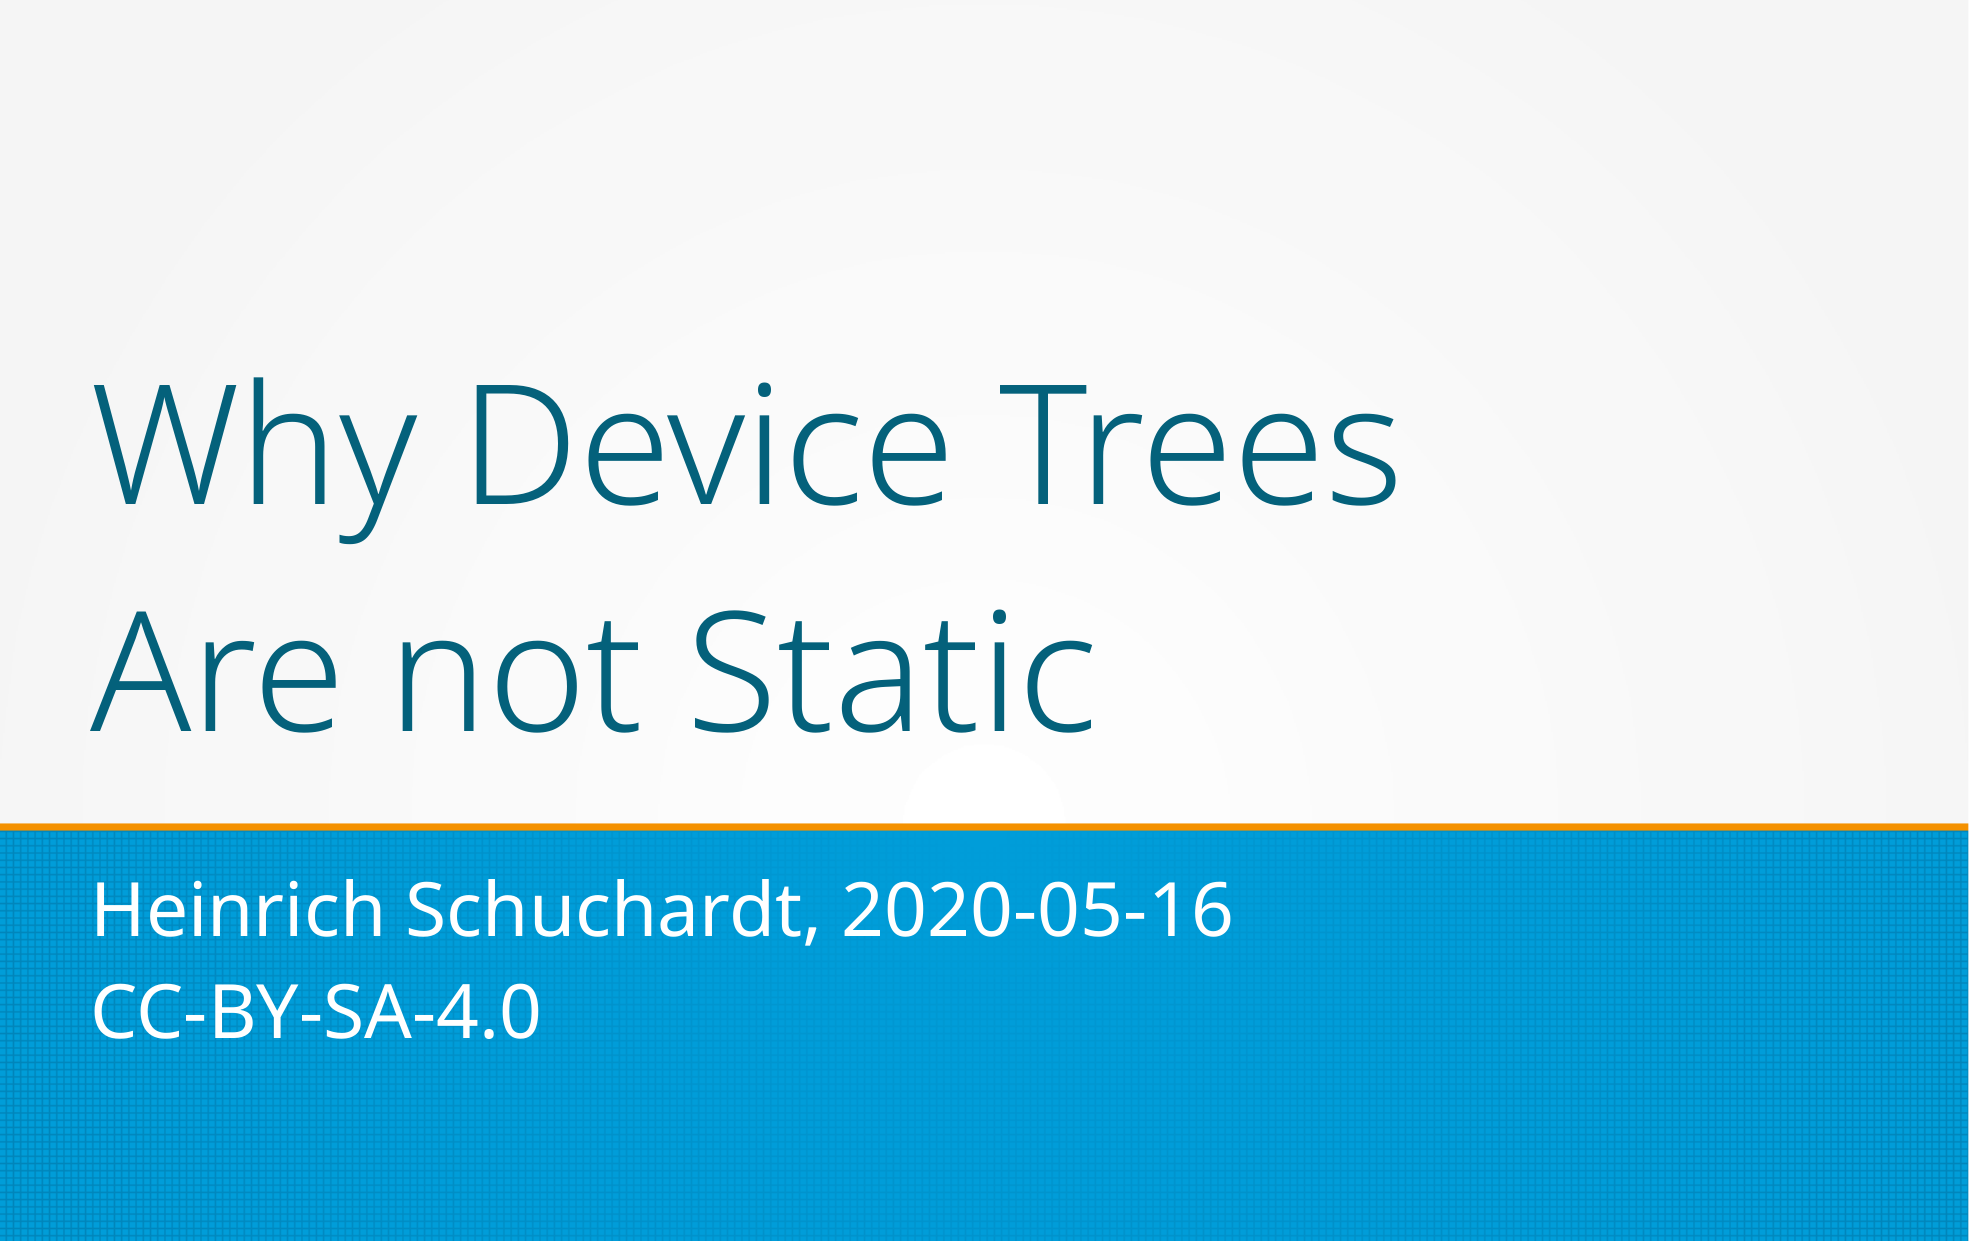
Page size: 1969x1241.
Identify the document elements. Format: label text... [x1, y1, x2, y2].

picture [0, 0, 1969, 830]
subtitle Heinrich Schuchardt, 2020-05-16 CC-BY-SA-4.0 [90, 855, 1861, 1111]
title Why Device Trees Are not Static [90, 49, 1862, 781]
